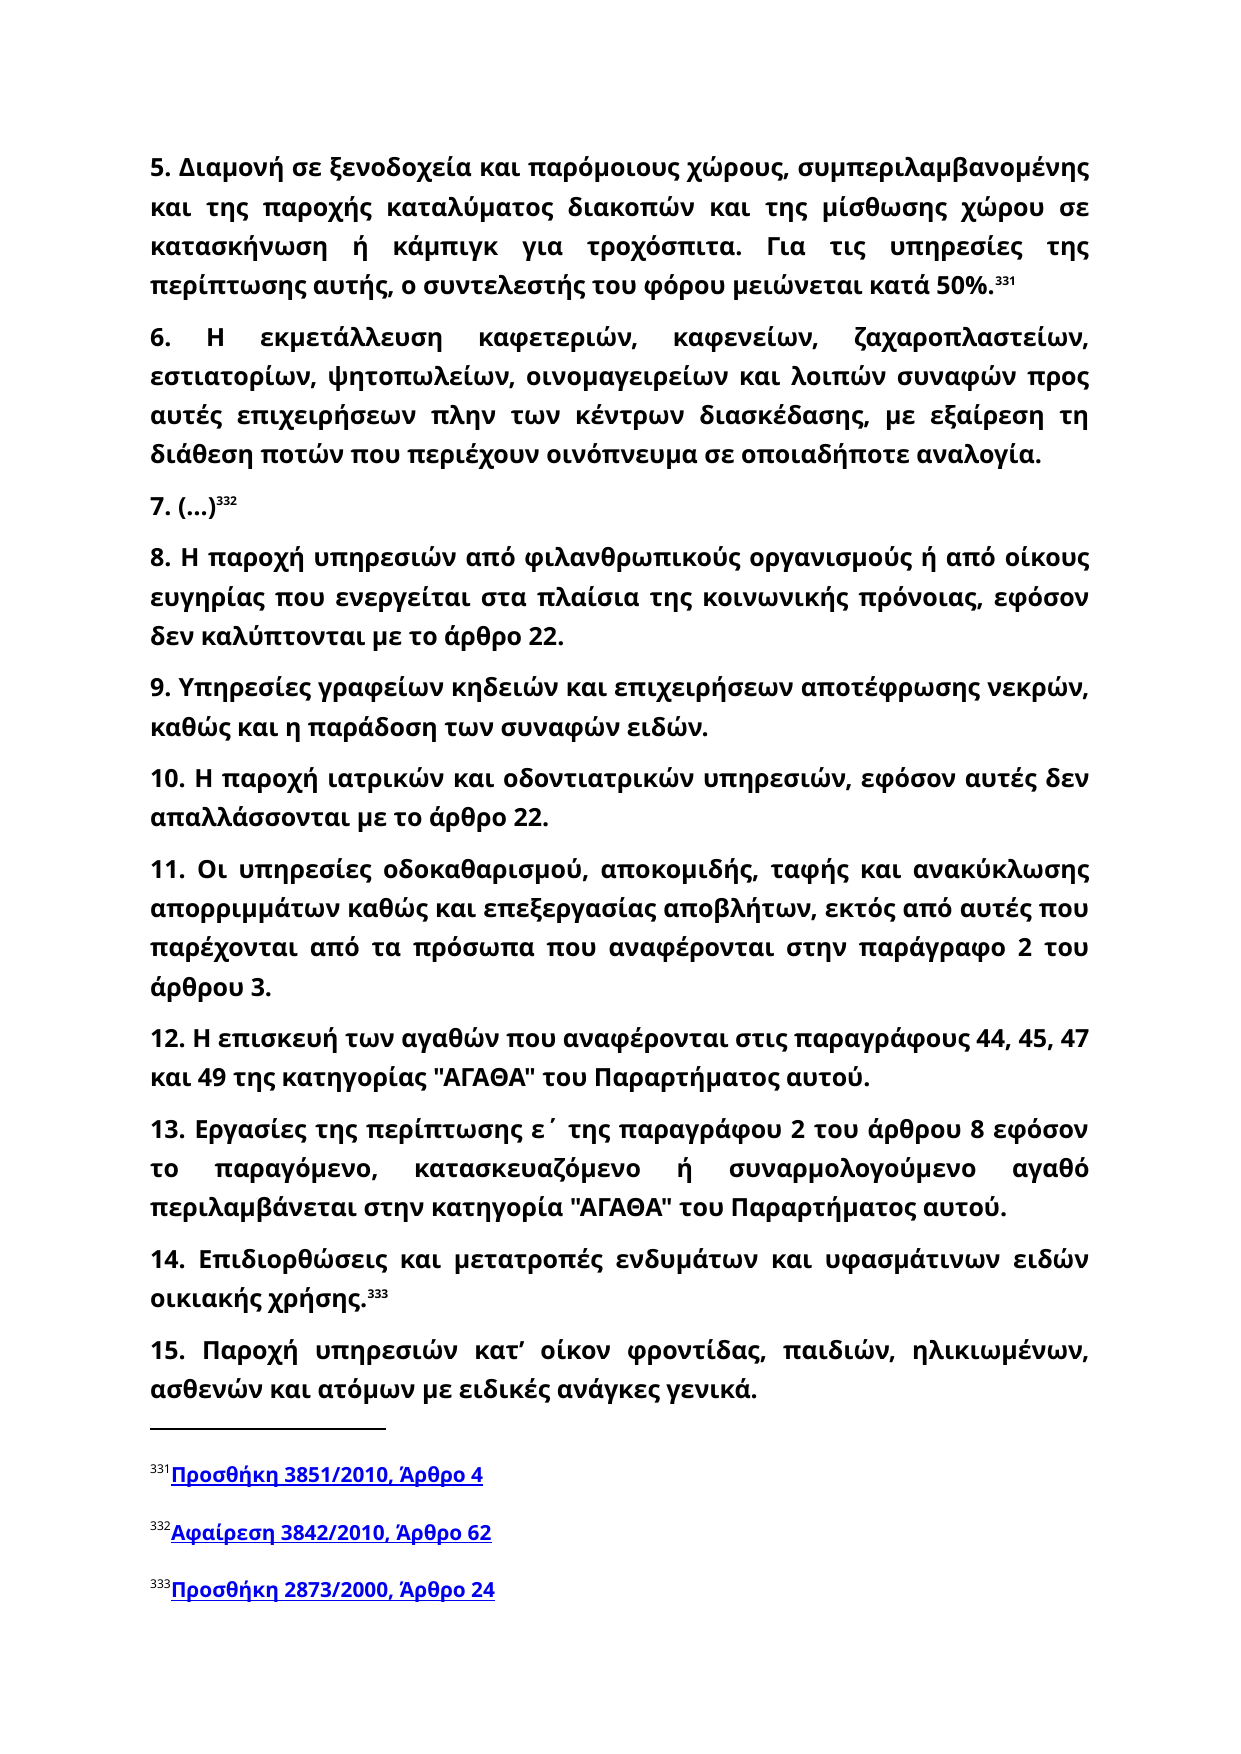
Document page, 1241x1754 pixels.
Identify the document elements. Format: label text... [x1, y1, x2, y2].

text 15. Παροχή υπηρεσιών κατ’ οίκον φροντίδας, παιδιών, ηλικιωμένων, ασθενών και ατόμων με ειδικές ανάγκες γενικά. [150, 1332, 1090, 1406]
text Προσθήκη 3851/2010, Άρθρο 4 [150, 1460, 1090, 1489]
text 6. Η εκμετάλλευση καφετεριών, καφενείων, ζαχαροπλαστείων, εστιατορίων, ψητοπωλείων, οινομαγειρείων και λοιπών συναφών προς αυτές επιχειρήσεων πλην των κέντρων διασκέδασης, με εξαίρεση τη διάθεση ποτών που περιέχουν οινόπνευμα σε οποιαδήποτε αναλογία. [150, 319, 1090, 471]
text 12. Η επισκευή των αγαθών που αναφέρονται στις παραγράφους 44, 45, 47 και 49 της κατηγορίας "ΑΓΑΘΑ" του Παραρτήματος αυτού. [150, 1021, 1090, 1094]
text 13. Εργασίες της περίπτωσης ε΄ της παραγράφου 2 του άρθρου 8 εφόσον το παραγόμενο, κατασκευαζόμενο ή συναρμολογούμενο αγαθό περιλαμβάνεται στην κατηγορία "ΑΓΑΘΑ" του Παραρτήματος αυτού. [150, 1112, 1090, 1224]
text 11. Οι υπηρεσίες οδοκαθαρισμού, αποκομιδής, ταφής και ανακύκλωσης απορριμμάτων καθώς και επεξεργασίας αποβλήτων, εκτός από αυτές που παρέχονται από τα πρόσωπα που αναφέρονται στην παράγραφο 2 του άρθρου 3. [150, 852, 1090, 1003]
text Προσθήκη 2873/2000, Άρθρο 24 [150, 1576, 1090, 1604]
text 5. Διαμονή σε ξενοδοχεία και παρόμοιους χώρους, συμπεριλαμβανομένης και της παροχής καταλύματος διακοπών και της μίσθωσης χώρου σε κατασκήνωση ή κάμπιγκ για τροχόσπιτα. Για τις υπηρεσίες της περίπτωσης αυτής, ο συντελεστής του φόρου μειώνεται κατά 50%. [150, 150, 1090, 302]
text 14. Επιδιορθώσεις και μετατροπές ενδυμάτων και υφασμάτινων ειδών οικιακής χρήσης. [150, 1242, 1090, 1315]
text 7. (…) [150, 488, 1090, 522]
text 9. Υπηρεσίες γραφείων κηδειών και επιχειρήσεων αποτέφρωσης νεκρών, καθώς και η παράδοση των συναφών ειδών. [150, 670, 1090, 743]
text 8. Η παροχή υπηρεσιών από φιλανθρωπικούς οργανισμούς ή από οίκους ευγηρίας που ενεργείται στα πλαίσια της κοινωνικής πρόνοιας, εφόσον δεν καλύπτονται με το άρθρο 22. [150, 540, 1090, 652]
text 10. Η παροχή ιατρικών και οδοντιατρικών υπηρεσιών, εφόσον αυτές δεν απαλλάσσονται με το άρθρο 22. [150, 761, 1090, 834]
text Αφαίρεση 3842/2010, Άρθρο 62 [150, 1518, 1090, 1546]
